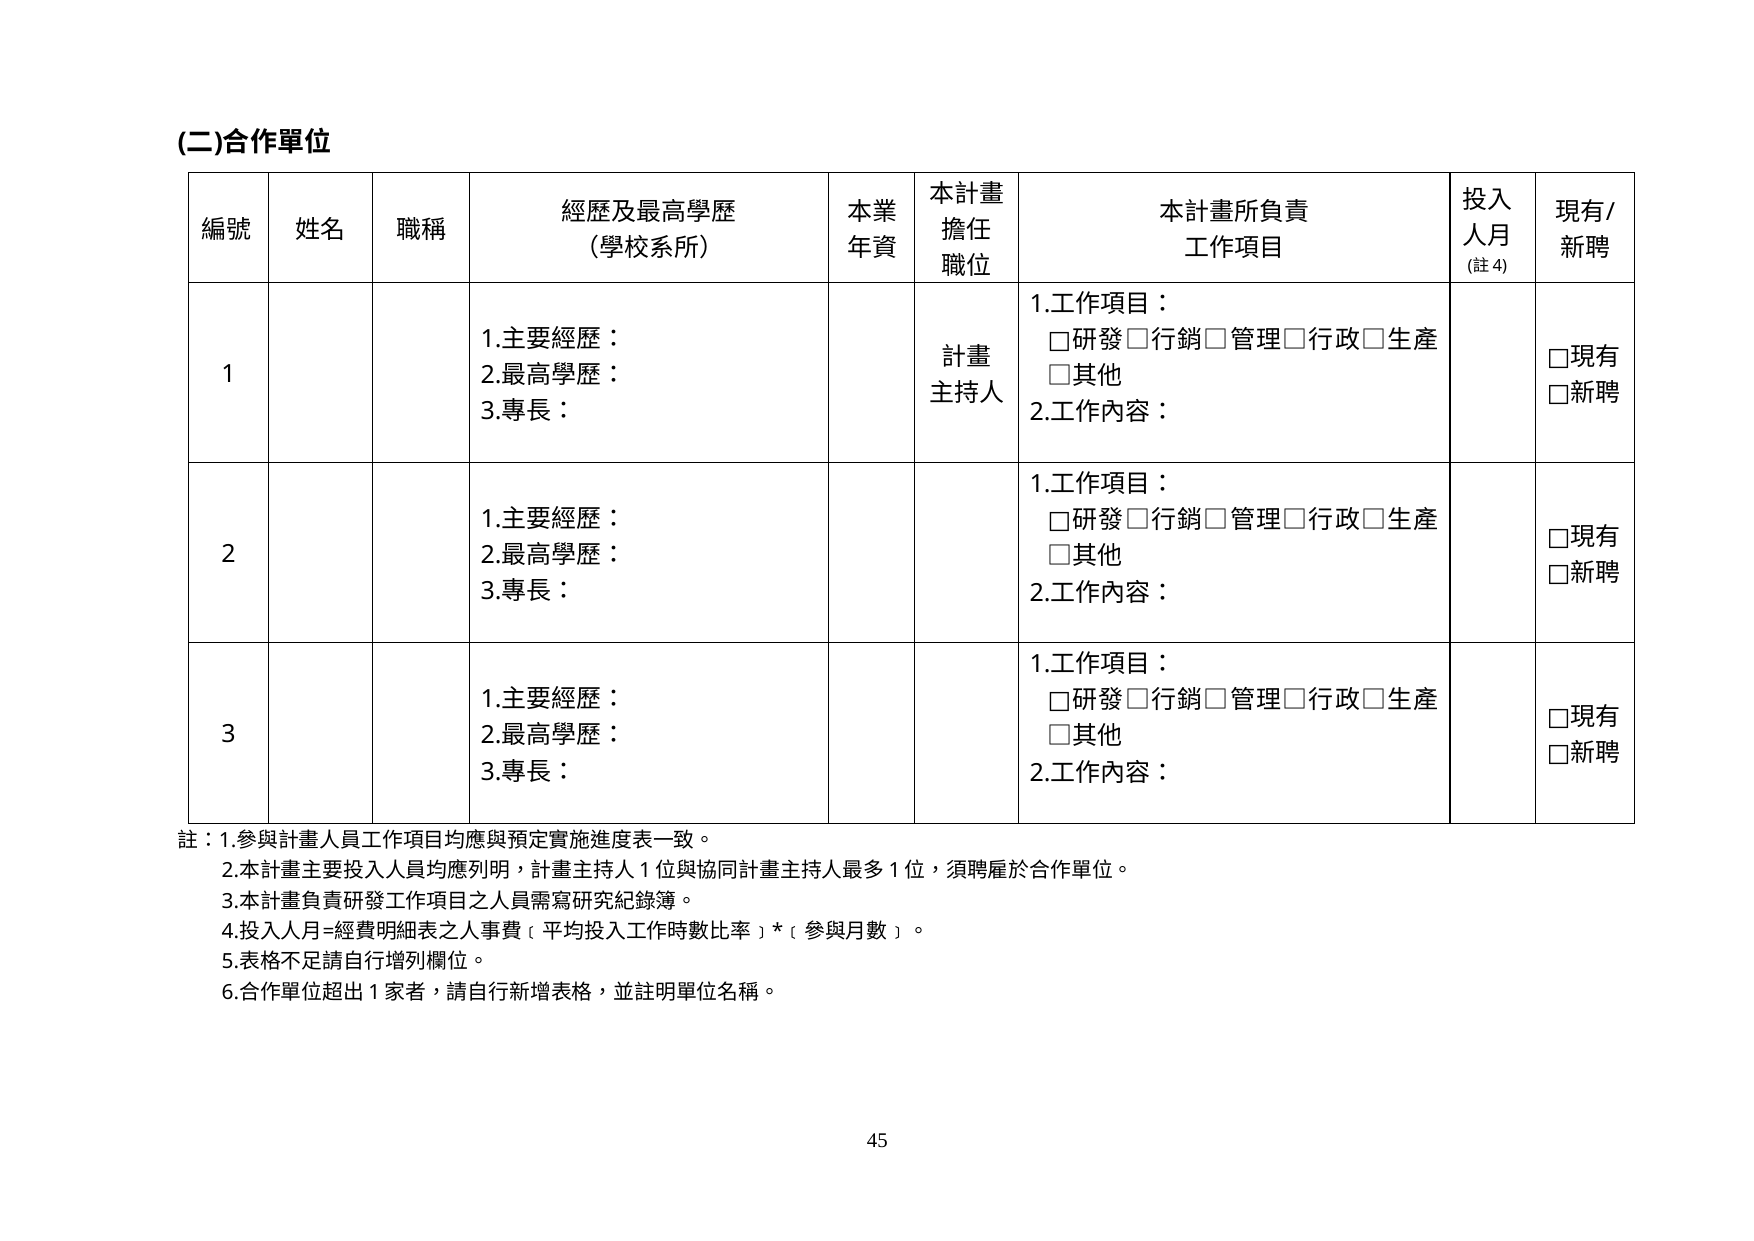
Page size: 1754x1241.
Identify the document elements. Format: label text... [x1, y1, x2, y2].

table_header 職稱 [373, 173, 469, 282]
table_header 本計畫 擔任 職位 [915, 173, 1018, 282]
table_cell 計畫 主持人 [915, 283, 1018, 462]
table_cell 1 [189, 283, 268, 462]
table_header 姓名 [269, 173, 372, 282]
table_cell □現有 □新聘 [1536, 463, 1634, 642]
table_cell [829, 283, 914, 462]
table_cell □現有 □新聘 [1536, 283, 1634, 462]
text 3.本計畫負責研發工作項目之人員需寫研究紀錄簿。 [177, 884, 1636, 914]
table_cell 1.主要經歷： 2.最高學歷： 3.專長： [470, 463, 828, 642]
table_cell [373, 283, 469, 462]
text 5.表格不足請自行增列欄位。 [177, 945, 1636, 975]
text 4.投入人月=經費明細表之人事費﹝平均投入工作時數比率﹞*﹝參與月數﹞。 [177, 914, 1636, 945]
table_cell [373, 643, 469, 822]
table_cell [1451, 283, 1535, 462]
table_cell [269, 283, 372, 462]
table_cell [1451, 463, 1535, 642]
text 2.本計畫主要投入人員均應列明，計畫主持人1位與協同計畫主持人最多1位，須聘雇於合作單位。 [177, 854, 1636, 884]
table_cell 1.主要經歷： 2.最高學歷： 3.專長： [470, 283, 828, 462]
table_cell [829, 643, 914, 822]
table_header 編號 [189, 173, 268, 282]
table_cell □現有 □新聘 [1536, 643, 1634, 822]
table_cell [915, 643, 1018, 822]
table_cell [269, 463, 372, 642]
table_cell 3 [189, 643, 268, 822]
text 註：1.參與計畫人員工作項目均應與預定實施進度表一致。 [177, 823, 1636, 854]
table_header 投入 人月 (註4) [1451, 173, 1535, 282]
table_cell 1.工作項目： □研發□行銷□管理□行政□生產□其他 2.工作內容： [1019, 643, 1449, 822]
table_header 本業 年資 [829, 173, 914, 282]
table_cell [269, 643, 372, 822]
table_cell 2 [189, 463, 268, 642]
table_header 經歷及最高學歷 （學校系所） [470, 173, 828, 282]
table_header 本計畫所負責 工作項目 [1019, 173, 1449, 282]
subtitle (二)合作單位 [118, 118, 1636, 160]
table_cell [1451, 643, 1535, 822]
table_cell 1.工作項目： □研發□行銷□管理□行政□生產□其他 2.工作內容： [1019, 283, 1449, 462]
text 6.合作單位超出1家者，請自行新增表格，並註明單位名稱。 [177, 975, 1636, 1005]
table_cell 1.工作項目： □研發□行銷□管理□行政□生產□其他 2.工作內容： [1019, 463, 1449, 642]
table_cell [915, 463, 1018, 642]
table_cell 1.主要經歷： 2.最高學歷： 3.專長： [470, 643, 828, 822]
table_header 現有/新聘 [1536, 173, 1634, 282]
table_cell [829, 463, 914, 642]
table_cell [373, 463, 469, 642]
